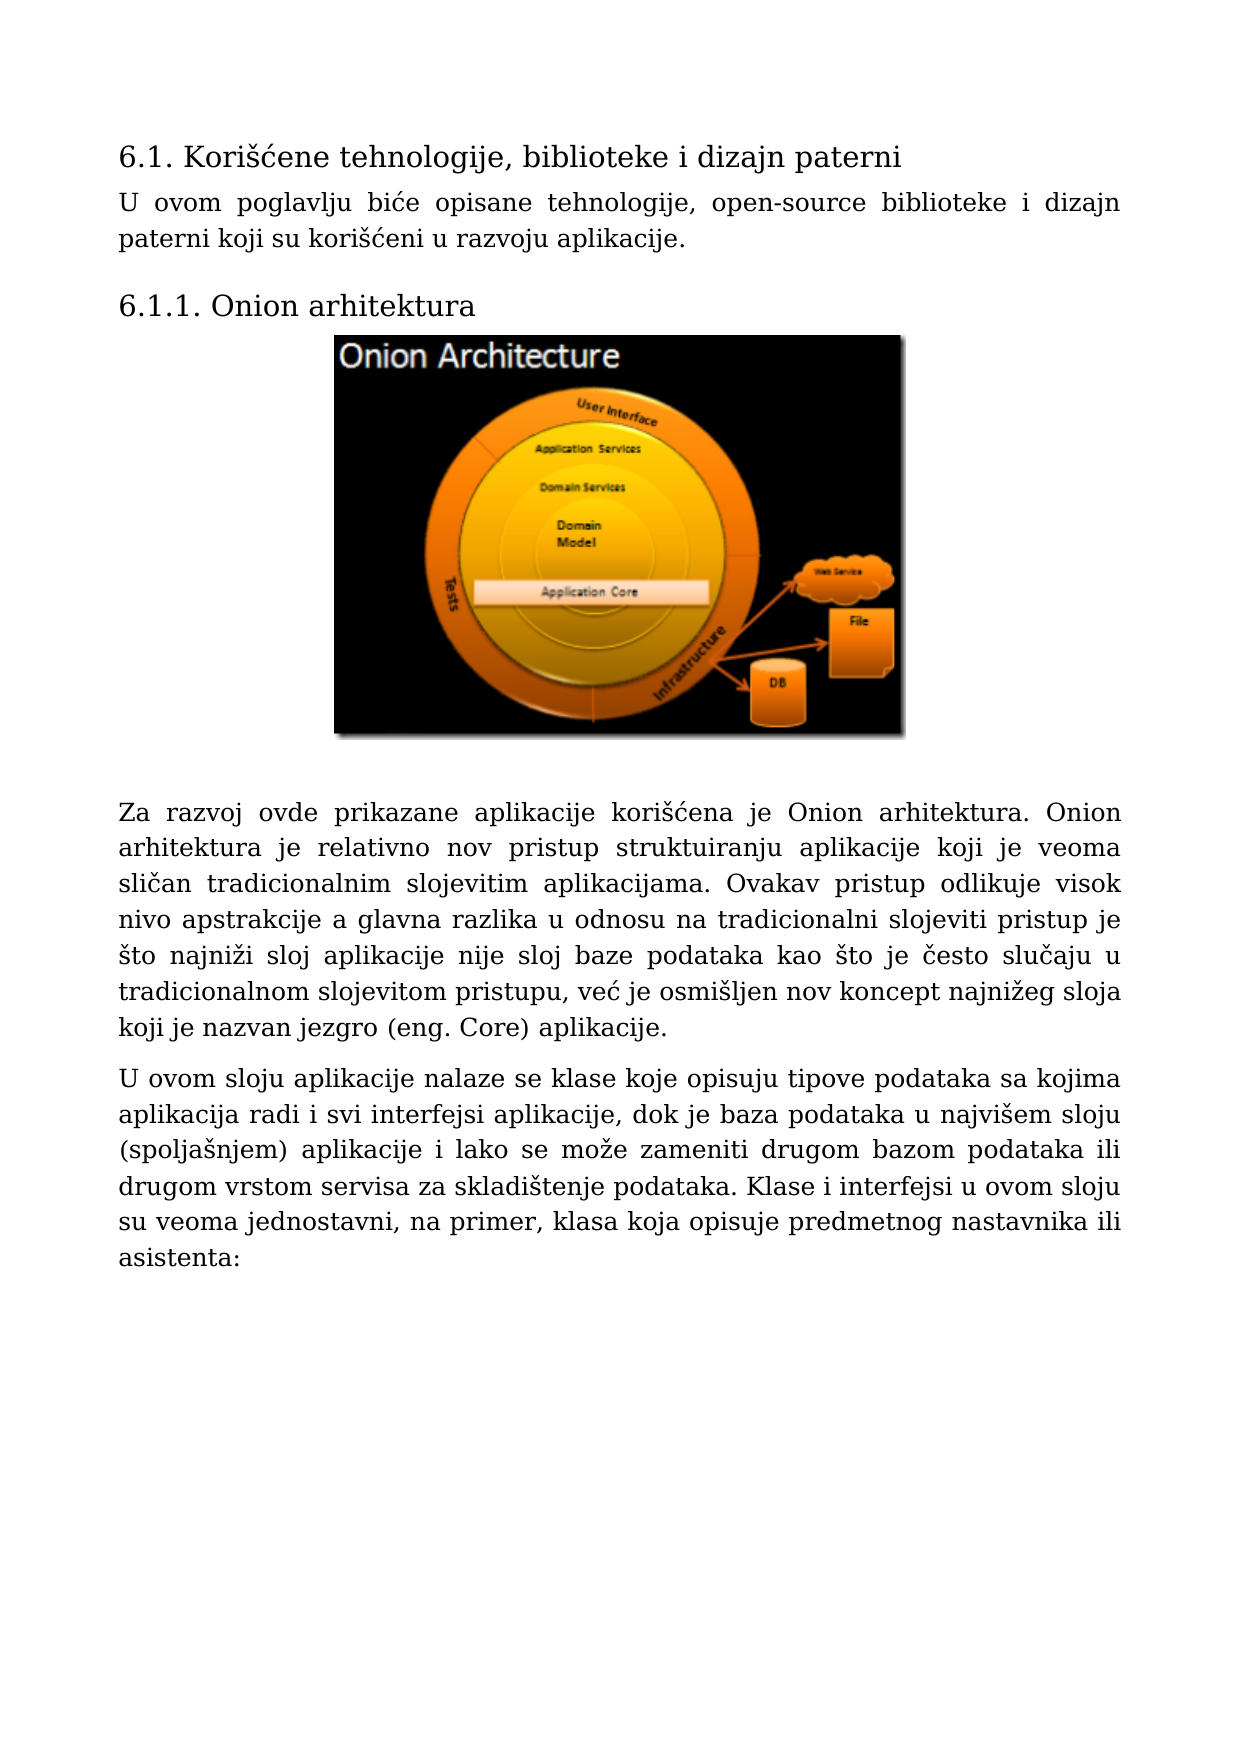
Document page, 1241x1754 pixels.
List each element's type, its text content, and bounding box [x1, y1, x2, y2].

text U ovom sloju aplikacije nalaze se klase koje opisuju tipove podataka sa kojima aplikacija radi i svi interfejsi aplikacije, dok je baza podataka u najvišem sloju (spoljašnjem) aplikacije i lako se može zameniti drugom bazom podataka ili drugom vrstom servisa za skladištenje podataka. Klase i interfejsi u ovom sloju su veoma jednostavni, na primer, klasa koja opisuje predmetnog nastavnika ili asistenta: [118, 1062, 1122, 1272]
picture [334, 335, 907, 740]
subtitle 6.1.1. Onion arhitektura [118, 287, 1122, 322]
text U ovom poglavlju biće opisane tehnologije, open-source biblioteke i dizajn paterni koji su korišćeni u razvoju aplikacije. [118, 186, 1122, 252]
text Za razvoj ovde prikazane aplikacije korišćena je Onion arhitektura. Onion arhitektura je relativno nov pristup struktuiranju aplikacije koji je veoma sličan tradicionalnim slojevitim aplikacijama. Ovakav pristup odlikuje visok nivo apstrakcije a glavna razlika u odnosu na tradicionalni slojeviti pristup je što najniži sloj aplikacije nije sloj baze podataka kao što je često slučaju u tradicionalnom slojevitom pristupu, već je osmišljen nov koncept najnižeg sloja koji je nazvan jezgro (eng. Core) aplikacije. [118, 796, 1122, 1042]
subtitle 6.1. Korišćene tehnologije, biblioteke i dizajn paterni [118, 139, 1122, 174]
